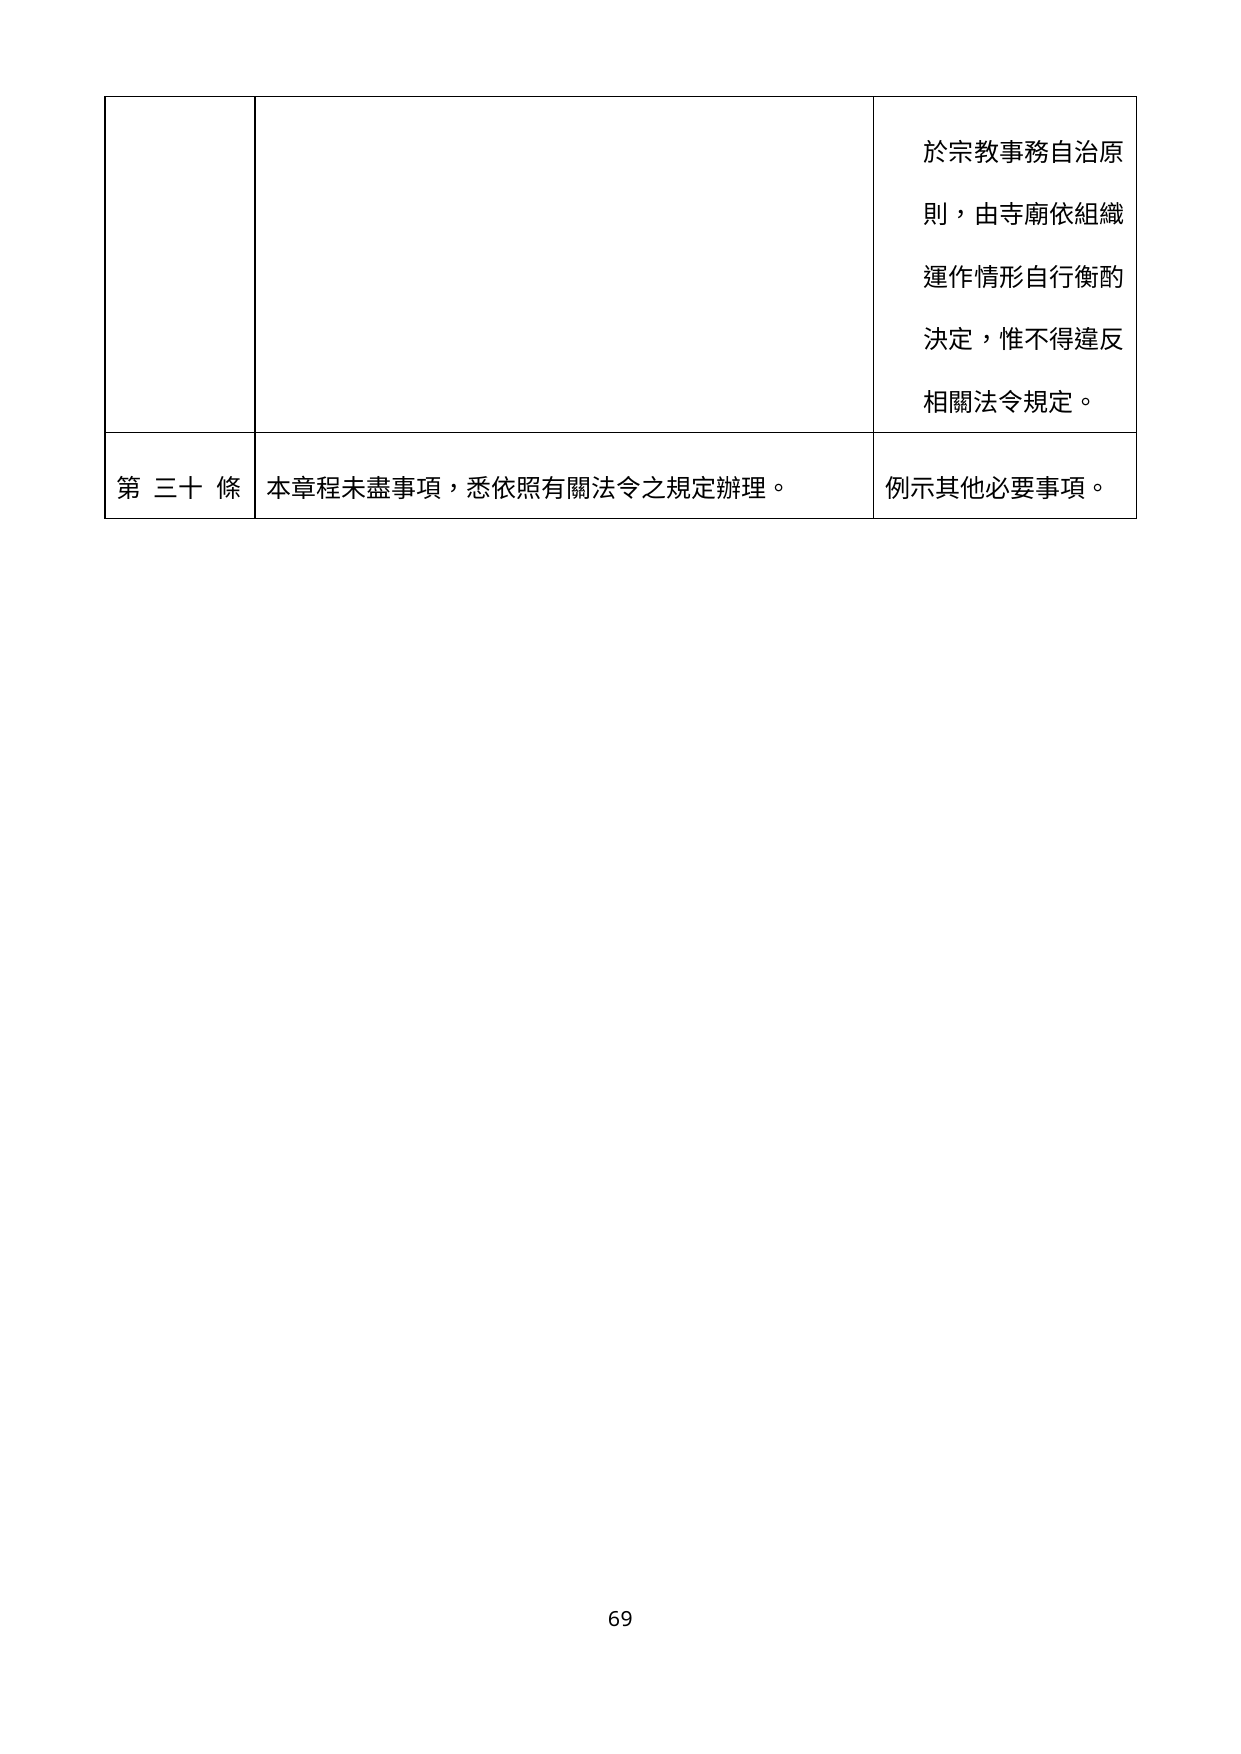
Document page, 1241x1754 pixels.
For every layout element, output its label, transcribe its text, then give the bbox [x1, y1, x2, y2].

table_cell [106, 97, 254, 432]
table_cell 第 三十 條 [106, 433, 254, 518]
table_cell [256, 97, 873, 432]
table_cell 本章程未盡事項，悉依照有關法令之規定辦理。 [256, 433, 873, 518]
table_cell 例示其他必要事項。 [874, 433, 1136, 518]
table_cell 於宗教事務自治原則，由寺廟依組織運作情形自行衡酌決定，惟不得違反相關法令規定。 [874, 97, 1136, 432]
